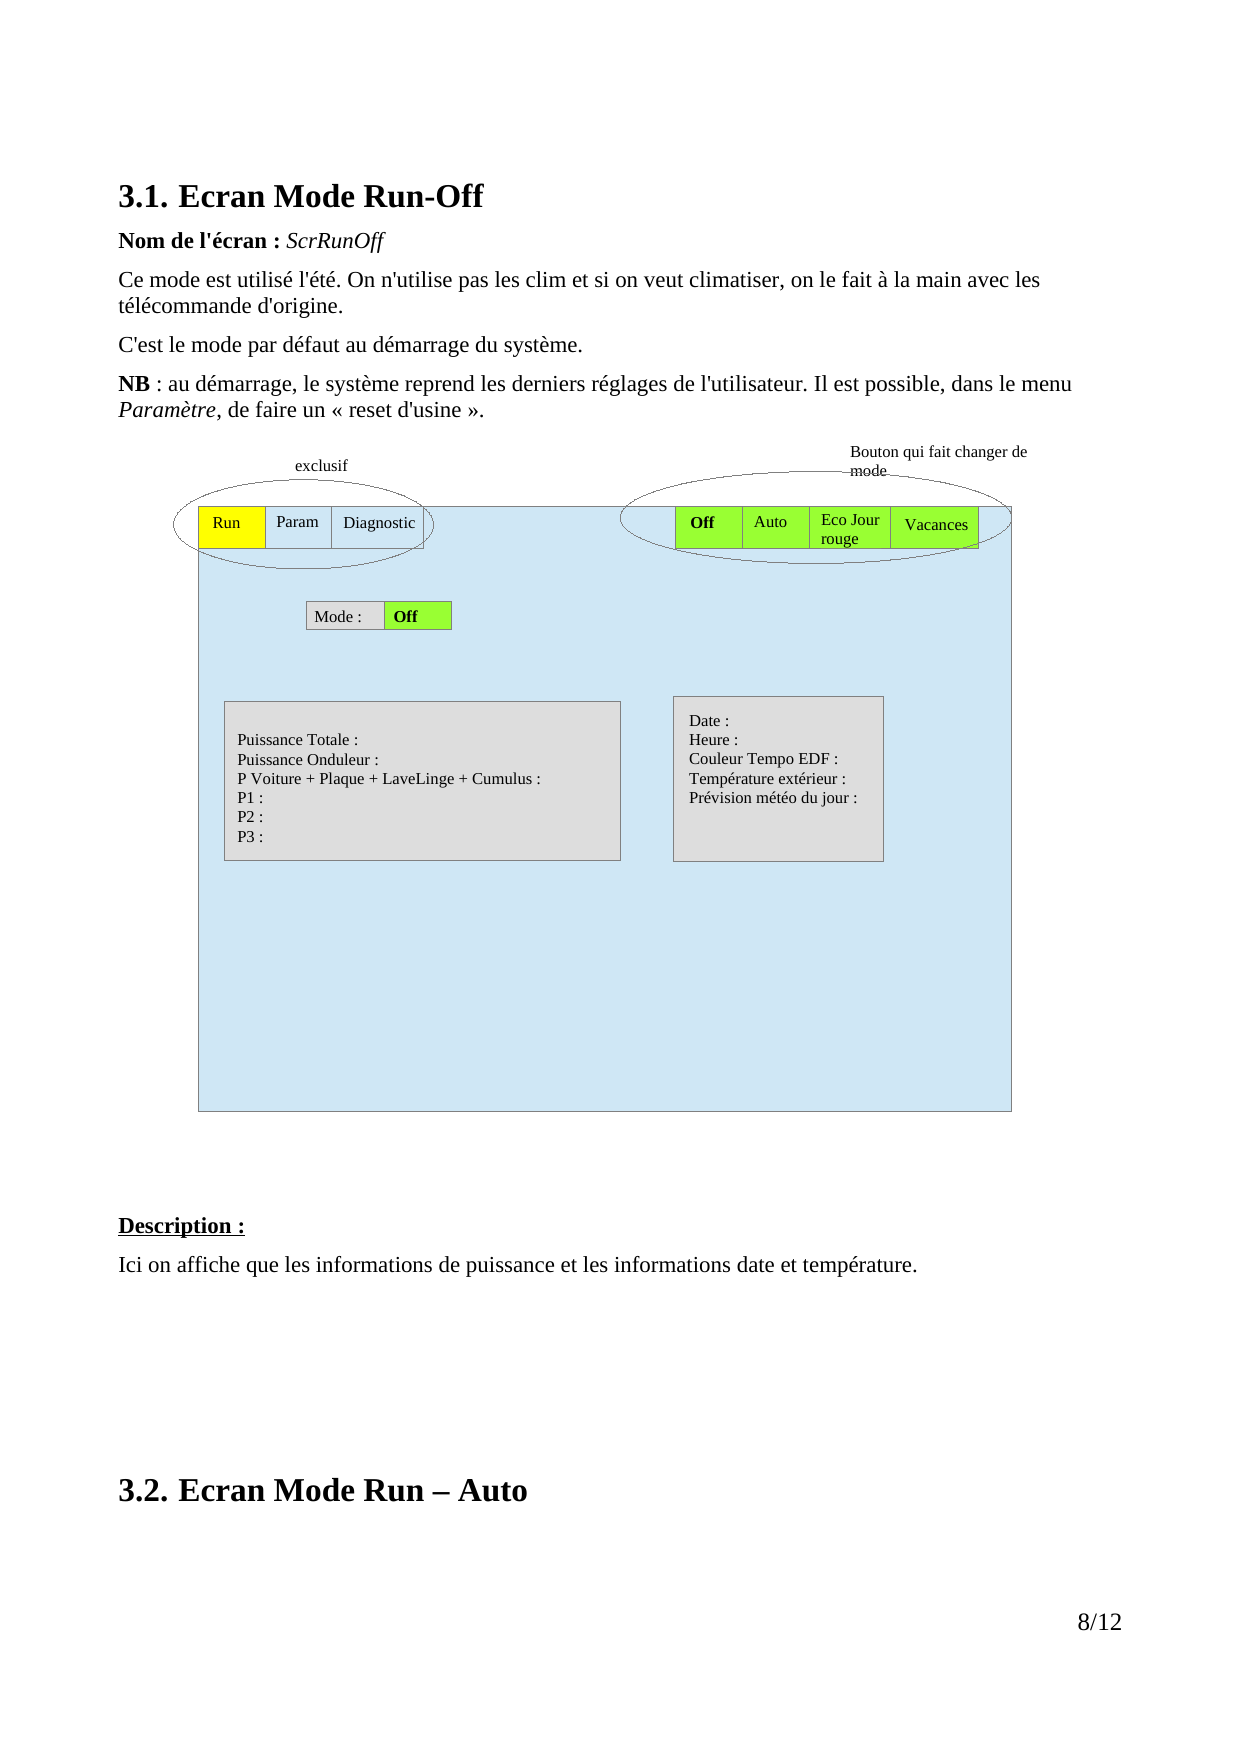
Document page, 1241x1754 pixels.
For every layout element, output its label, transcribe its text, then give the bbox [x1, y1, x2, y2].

text C'est le mode par défaut au démarrage du système. [118, 331, 1122, 358]
text NB : au démarrage, le système reprend les derniers réglages de l'utilisateur. Il est possible, dans le menu Paramètre, de faire un « reset d'usine ». [118, 370, 1122, 423]
text Nom de l'écran : ScrRunOff [118, 227, 1122, 253]
text Ce mode est utilisé l'été. On n'utilise pas les clim et si on veut climatiser, on le fait à la main avec les télécommande d'origine. [118, 266, 1122, 319]
text Ici on affiche que les informations de puissance et les informations date et température. [118, 1251, 1122, 1278]
text Description : [118, 1212, 1122, 1239]
subtitle Ecran Mode Run – Auto [118, 1471, 1122, 1509]
subtitle Ecran Mode Run-Off [118, 176, 1122, 215]
